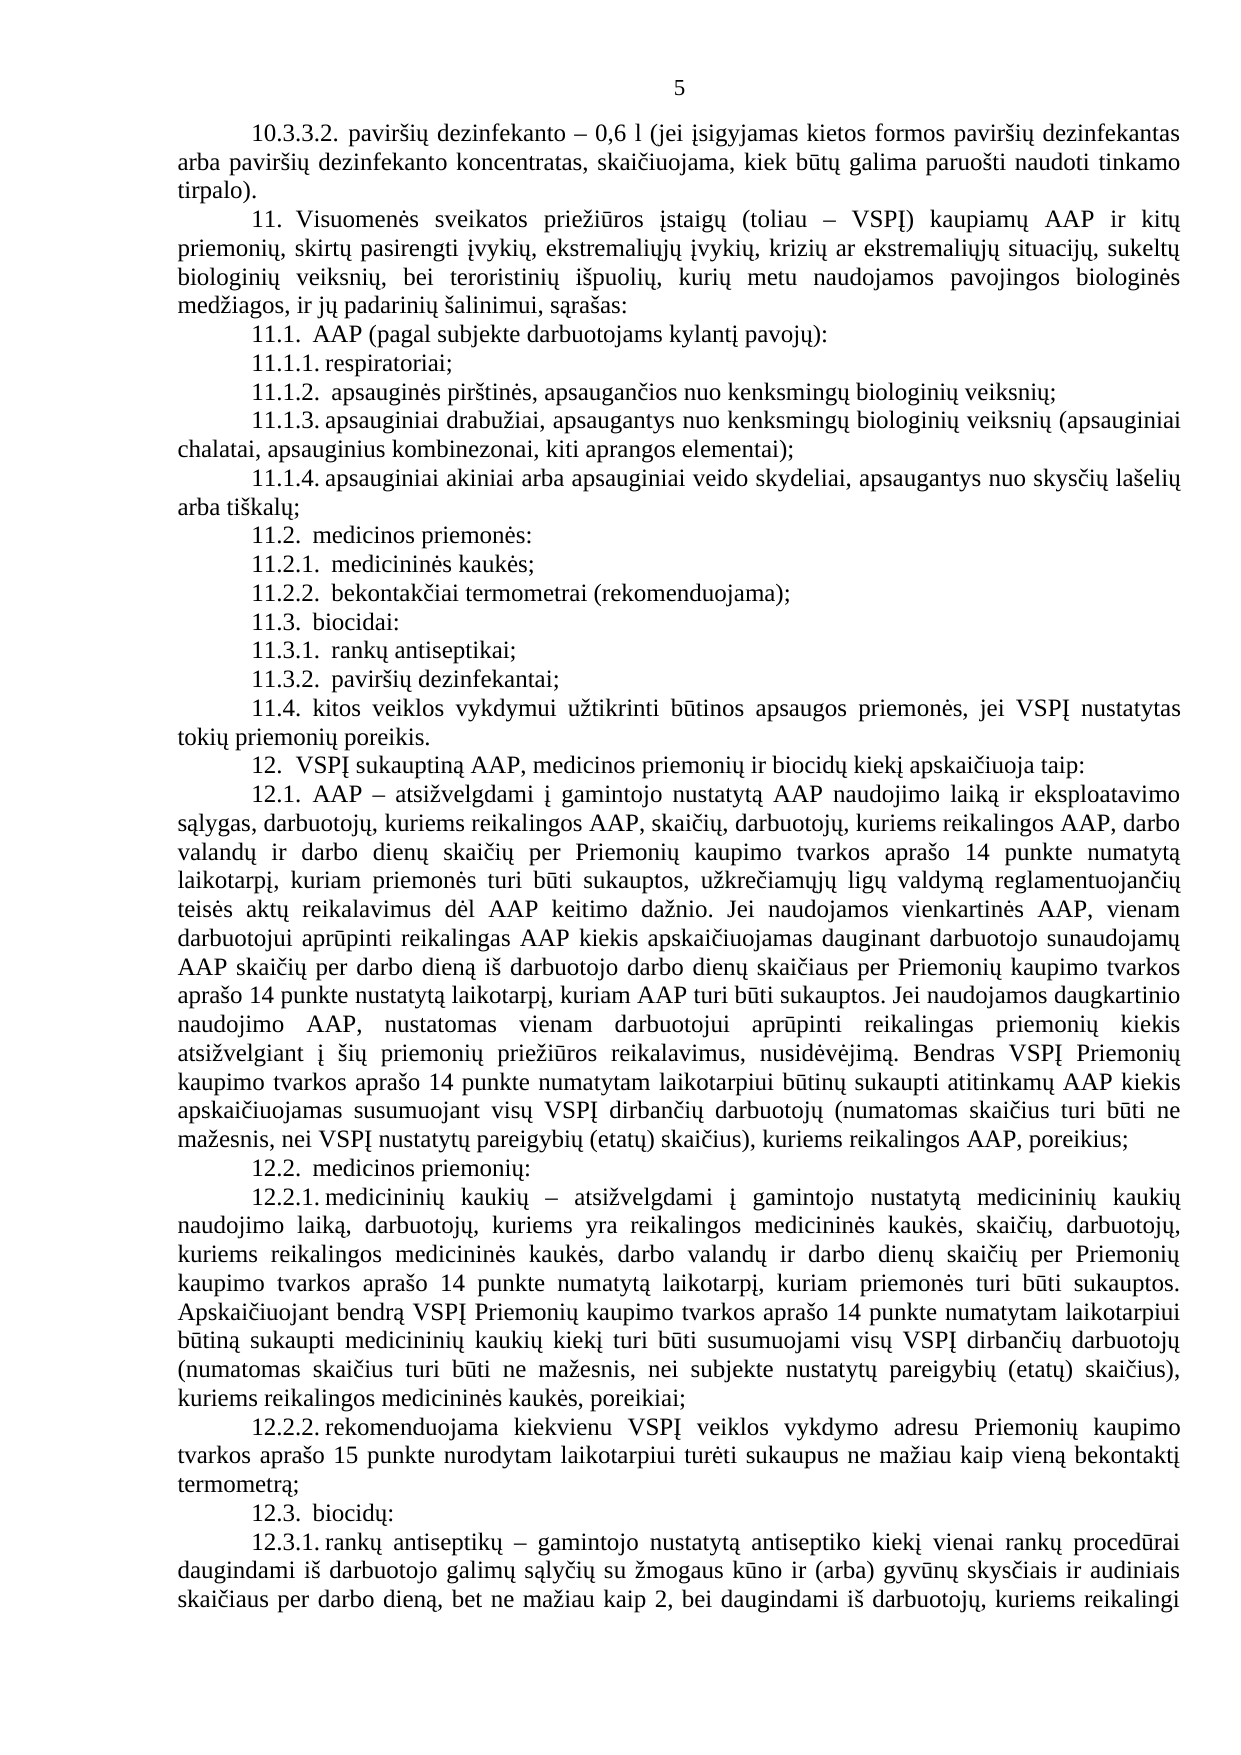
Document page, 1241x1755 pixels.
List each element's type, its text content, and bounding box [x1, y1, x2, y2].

text 10.3.3.2. paviršių dezinfekanto – 0,6 l (jei įsigyjamas kietos formos paviršių dezinfekantas arba paviršių dezinfekanto koncentratas, skaičiuojama, kiek būtų galima paruošti naudoti tinkamo tirpalo). [177, 118, 1181, 204]
text 11.4. kitos veiklos vykdymui užtikrinti būtinos apsaugos priemonės, jei VSPĮ nustatytas tokių priemonių poreikis. [177, 693, 1181, 751]
text 11.3.1. rankų antiseptikai; [177, 636, 1181, 664]
text 12.2.2. rekomenduojama kiekvienu VSPĮ veiklos vykdymo adresu Priemonių kaupimo tvarkos aprašo 15 punkte nurodytam laikotarpiui turėti sukaupus ne mažiau kaip vieną bekontaktį termometrą; [177, 1412, 1181, 1498]
text 12. VSPĮ sukauptiną AAP, medicinos priemonių ir biocidų kiekį apskaičiuoja taip: [177, 751, 1181, 779]
text 12.3. biocidų: [177, 1498, 1181, 1527]
text 11. Visuomenės sveikatos priežiūros įstaigų (toliau – VSPĮ) kaupiamų AAP ir kitų priemonių, skirtų pasirengti įvykių, ekstremaliųjų įvykių, krizių ar ekstremaliųjų situacijų, sukeltų biologinių veiksnių, bei teroristinių išpuolių, kurių metu naudojamos pavojingos biologinės medžiagos, ir jų padarinių šalinimui, sąrašas: [177, 204, 1181, 319]
text 11.3.2. paviršių dezinfekantai; [177, 664, 1181, 693]
text 11.1.3. apsauginiai drabužiai, apsaugantys nuo kenksmingų biologinių veiksnių (apsauginiai chalatai, apsauginius kombinezonai, kiti aprangos elementai); [177, 406, 1181, 463]
text 12.2. medicinos priemonių: [177, 1153, 1181, 1182]
text 11.3. biocidai: [177, 607, 1181, 636]
text 12.2.1. medicininių kaukių – atsižvelgdami į gamintojo nustatytą medicininių kaukių naudojimo laiką, darbuotojų, kuriems yra reikalingos medicininės kaukės, skaičių, darbuotojų, kuriems reikalingos medicininės kaukės, darbo valandų ir darbo dienų skaičių per Priemonių kaupimo tvarkos aprašo 14 punkte numatytą laikotarpį, kuriam priemonės turi būti sukauptos. Apskaičiuojant bendrą VSPĮ Priemonių kaupimo tvarkos aprašo 14 punkte numatytam laikotarpiui būtiną sukaupti medicininių kaukių kiekį turi būti susumuojami visų VSPĮ dirbančių darbuotojų (numatomas skaičius turi būti ne mažesnis, nei subjekte nustatytų pareigybių (etatų) skaičius), kuriems reikalingos medicininės kaukės, poreikiai; [177, 1182, 1181, 1412]
text 11.1.2. apsauginės pirštinės, apsaugančios nuo kenksmingų biologinių veiksnių; [177, 377, 1181, 406]
text 12.3.1. rankų antiseptikų – gamintojo nustatytą antiseptiko kiekį vienai rankų procedūrai daugindami iš darbuotojo galimų sąlyčių su žmogaus kūno ir (arba) gyvūnų skysčiais ir audiniais skaičiaus per darbo dieną, bet ne mažiau kaip 2, bei daugindami iš darbuotojų, kuriems reikalingi [177, 1527, 1181, 1613]
text 11.1.4. apsauginiai akiniai arba apsauginiai veido skydeliai, apsaugantys nuo skysčių lašelių arba tiškalų; [177, 463, 1181, 521]
text 11.1. AAP (pagal subjekte darbuotojams kylantį pavojų): [177, 319, 1181, 348]
text 11.1.1. respiratoriai; [177, 348, 1181, 377]
text 11.2.1. medicininės kaukės; [177, 549, 1181, 578]
text 11.2.2. bekontakčiai termometrai (rekomenduojama); [177, 578, 1181, 607]
text 11.2. medicinos priemonės: [177, 521, 1181, 549]
text 12.1. AAP – atsižvelgdami į gamintojo nustatytą AAP naudojimo laiką ir eksploatavimo sąlygas, darbuotojų, kuriems reikalingos AAP, skaičių, darbuotojų, kuriems reikalingos AAP, darbo valandų ir darbo dienų skaičių per Priemonių kaupimo tvarkos aprašo 14 punkte numatytą laikotarpį, kuriam priemonės turi būti sukauptos, užkrečiamųjų ligų valdymą reglamentuojančių teisės aktų reikalavimus dėl AAP keitimo dažnio. Jei naudojamos vienkartinės AAP, vienam darbuotojui aprūpinti reikalingas AAP kiekis apskaičiuojamas dauginant darbuotojo sunaudojamų AAP skaičių per darbo dieną iš darbuotojo darbo dienų skaičiaus per Priemonių kaupimo tvarkos aprašo 14 punkte nustatytą laikotarpį, kuriam AAP turi būti sukauptos. Jei naudojamos daugkartinio naudojimo AAP, nustatomas vienam darbuotojui aprūpinti reikalingas priemonių kiekis atsižvelgiant į šių priemonių priežiūros reikalavimus, nusidėvėjimą. Bendras VSPĮ Priemonių kaupimo tvarkos aprašo 14 punkte numatytam laikotarpiui būtinų sukaupti atitinkamų AAP kiekis apskaičiuojamas susumuojant visų VSPĮ dirbančių darbuotojų (numatomas skaičius turi būti ne mažesnis, nei VSPĮ nustatytų pareigybių (etatų) skaičius), kuriems reikalingos AAP, poreikius; [177, 779, 1181, 1153]
